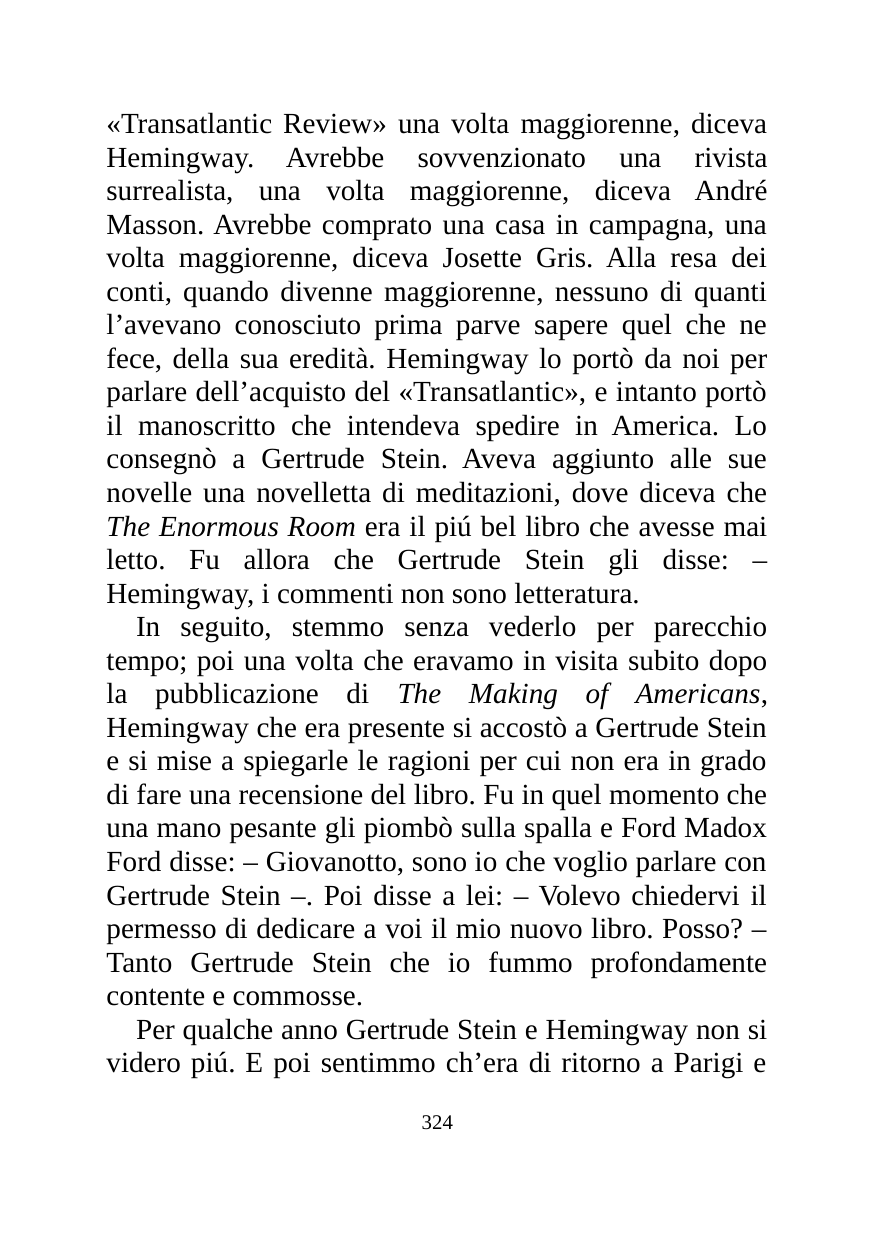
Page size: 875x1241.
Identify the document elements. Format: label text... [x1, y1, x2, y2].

text «Transatlantic Review» una volta maggiorenne, diceva Hemingway. Avrebbe sovvenzionato una rivista surrealista, una volta maggiorenne, diceva André Masson. Avrebbe comprato una casa in campagna, una volta maggiorenne, diceva Josette Gris. Alla resa dei conti, quando divenne maggiorenne, nessuno di quanti l’avevano conosciuto prima parve sapere quel che ne fece, della sua eredità. Hemingway lo portò da noi per parlare dell’acquisto del «Transatlantic», e intanto portò il manoscritto che intendeva spedire in America. Lo consegnò a Gertrude Stein. Aveva aggiunto alle sue novelle una novelletta di meditazioni, dove diceva che The Enormous Room era il piú bel libro che avesse mai letto. Fu allora che Gertrude Stein gli disse: – Hemingway, i commenti non sono letteratura. [106, 106, 768, 609]
text In seguito, stemmo senza vederlo per parecchio tempo; poi una volta che eravamo in visita subito dopo la pubblicazione di The Making of Americans, Hemingway che era presente si accostò a Gertrude Stein e si mise a spiegarle le ragioni per cui non era in grado di fare una recensione del libro. Fu in quel momento che una mano pesante gli piombò sulla spalla e Ford Madox Ford disse: – Giovanotto, sono io che voglio parlare con Gertrude Stein –. Poi disse a lei: – Volevo chiedervi il permesso di dedicare a voi il mio nuovo libro. Posso? – Tanto Gertrude Stein che io fummo profondamente contente e commosse. [106, 609, 768, 1012]
text Per qualche anno Gertrude Stein e Hemingway non si videro piú. E poi sentimmo ch’era di ritorno a Parigi e [106, 1012, 768, 1079]
